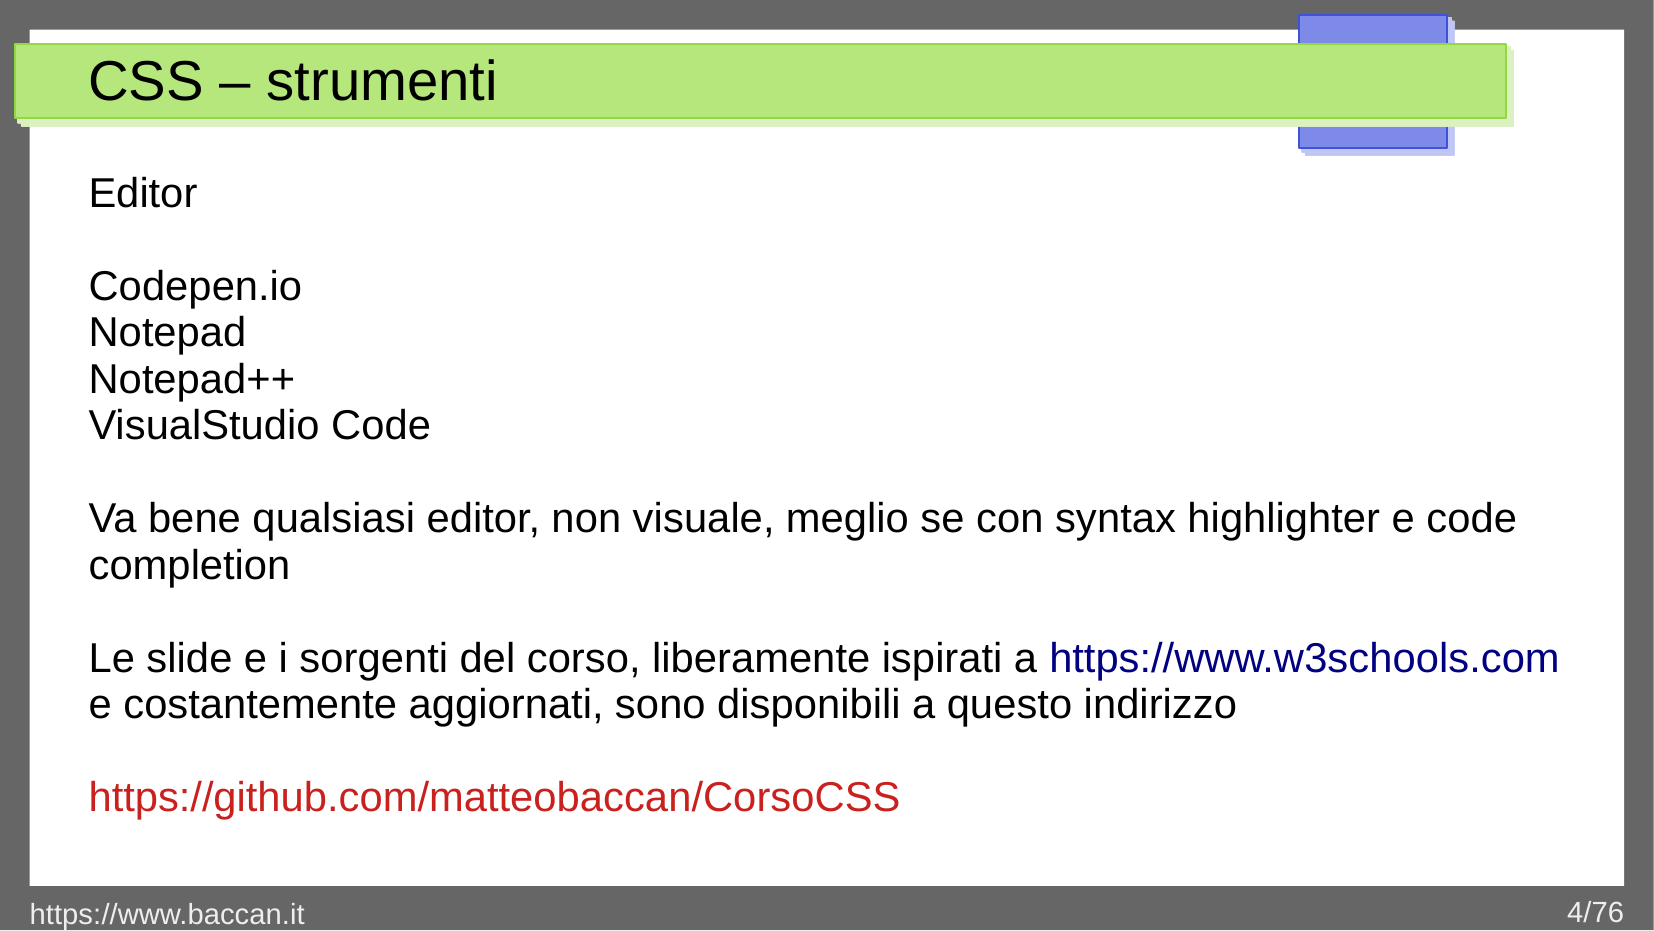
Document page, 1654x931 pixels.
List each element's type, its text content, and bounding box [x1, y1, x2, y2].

text_box Editor Codepen.io Notepad Notepad++ VisualStudio Code Va bene qualsiasi editor, non visuale, meglio se con syntax highlighter e code completion Le slide e i sorgenti del corso, liberamente ispirati a https://www.w3schools.com e costantemente aggiornati, sono disponibili a questo indirizzo https://github.com/matteobaccan/CorsoCSS [88, 169, 1565, 821]
title CSS – strumenti [88, 44, 1506, 119]
